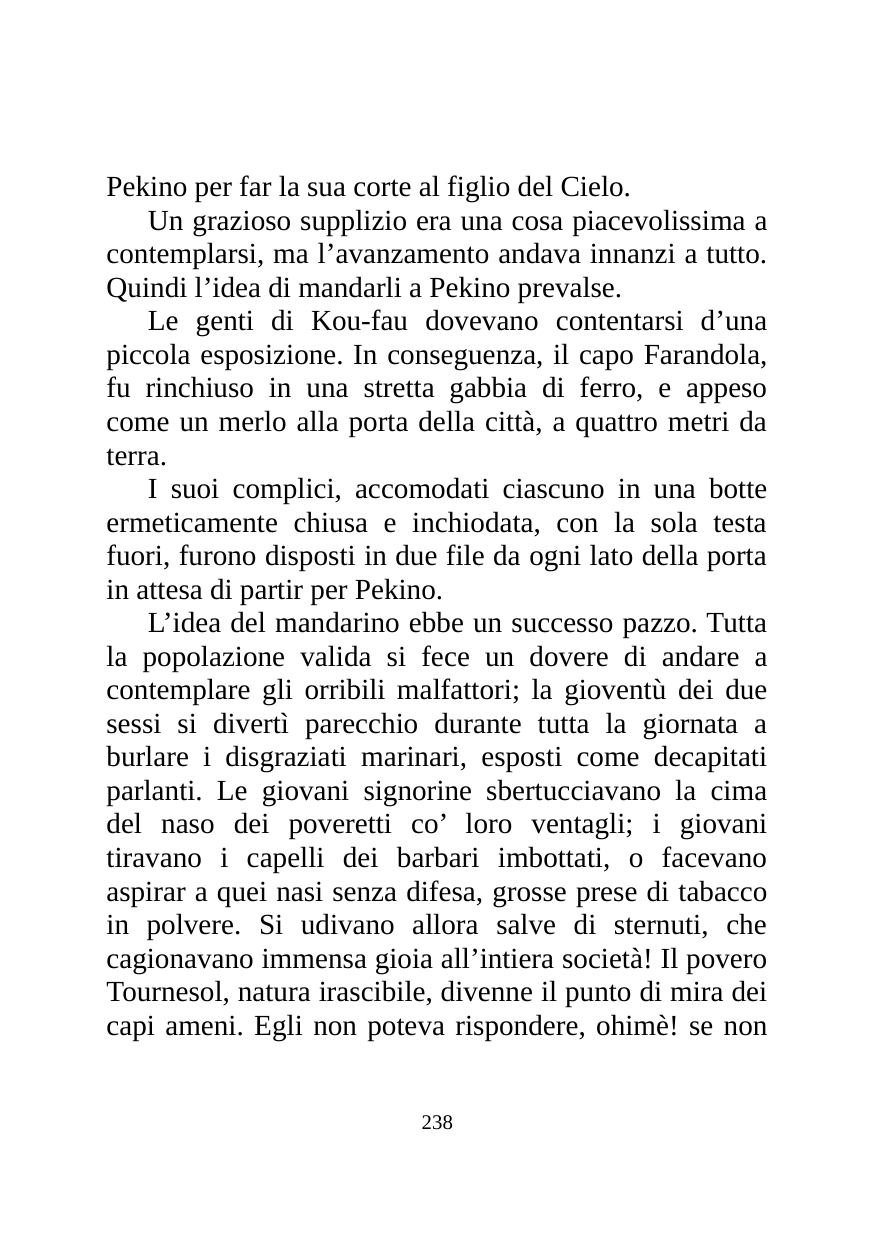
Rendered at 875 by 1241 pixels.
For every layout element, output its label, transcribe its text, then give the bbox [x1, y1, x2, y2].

text I suoi complici, accomodati ciascuno in una botte ermeticamente chiusa e inchiodata, con la sola testa fuori, furono disposti in due file da ogni lato della porta in attesa di partir per Pekino. [106, 471, 768, 605]
text Pekino per far la sua corte al figlio del Cielo. [106, 169, 768, 203]
text Un grazioso supplizio era una cosa piacevolissima a contemplarsi, ma l’avanzamento andava innanzi a tutto. Quindi l’idea di mandarli a Pekino prevalse. [106, 203, 768, 303]
text L’idea del mandarino ebbe un successo pazzo. Tutta la popolazione valida si fece un dovere di andare a contemplare gli orribili malfattori; la gioventù dei due sessi si divertì parecchio durante tutta la giornata a burlare i disgraziati marinari, esposti come decapitati parlanti. Le giovani signorine sbertucciavano la cima del naso dei poveretti co’ loro ventagli; i giovani tiravano i capelli dei barbari imbottati, o facevano aspirar a quei nasi senza difesa, grosse prese di tabacco in polvere. Si udivano allora salve di sternuti, che cagionavano immensa gioia all’intiera società! Il povero Tournesol, natura irascibile, divenne il punto di mira dei capi ameni. Egli non poteva rispondere, ohimè! se non [106, 605, 768, 1041]
text Le genti di Kou-fau dovevano contentarsi d’una piccola esposizione. In conseguenza, il capo Farandola, fu rinchiuso in una stretta gabbia di ferro, e appeso come un merlo alla porta della città, a quattro metri da terra. [106, 303, 768, 471]
